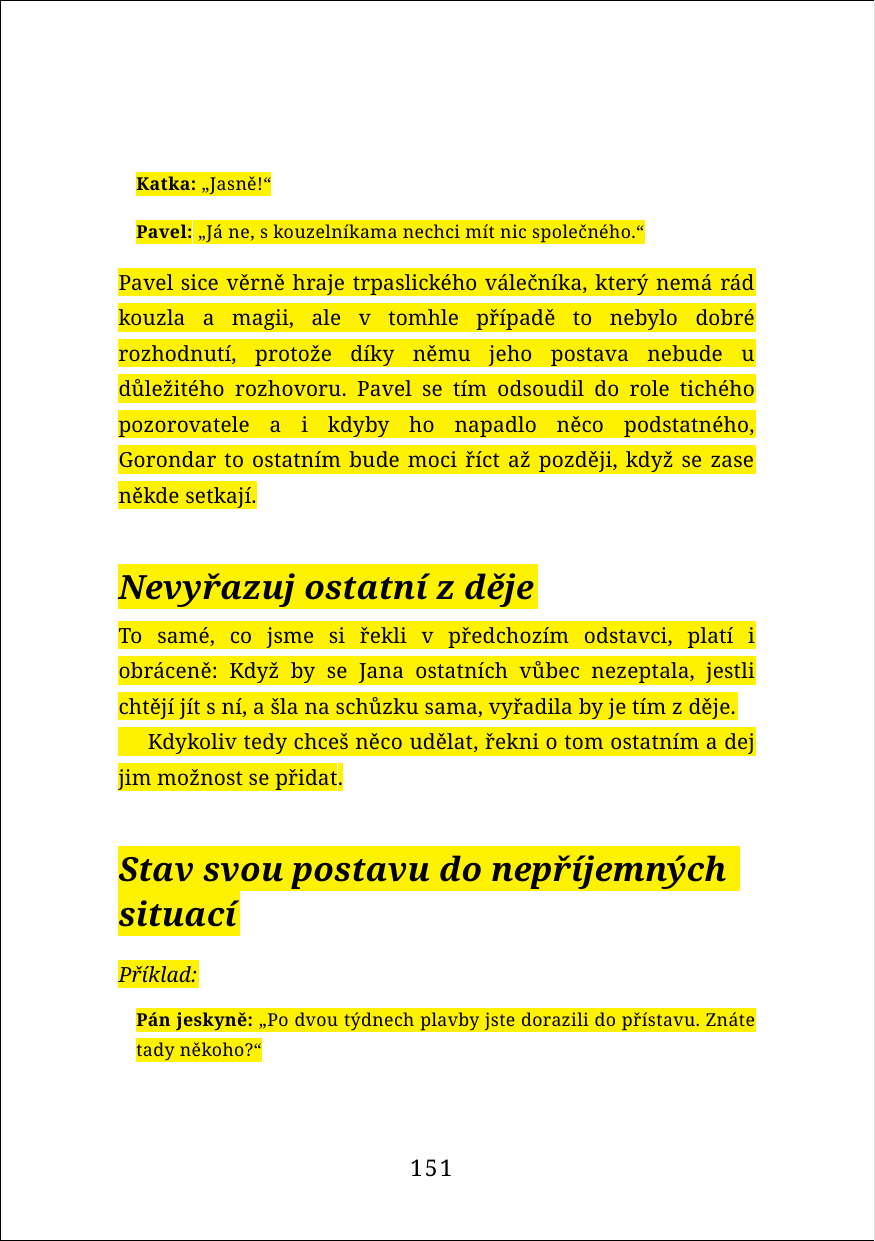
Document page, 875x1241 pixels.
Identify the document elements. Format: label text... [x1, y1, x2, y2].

text Pavel: „Já ne, s kouzelníkama nechci mít nic společného.“ [136, 220, 756, 244]
subtitle Stav svou postavu do nepříjemných situací [118, 846, 756, 936]
text Katka: „Jasně!“ [136, 172, 756, 196]
subtitle Nevyřazuj ostatní z děje [118, 563, 756, 609]
text Pán jeskyně: „Po dvou týdnech plavby jste dorazili do přístavu. Znáte tady někoho?“ [136, 1007, 756, 1062]
text Příklad: [118, 960, 756, 988]
text To samé, co jsme si řekli v předchozím odstavci, platí i obráceně: Když by se Jana ostatních vůbec nezeptala, jestli chtějí jít s ní, a šla na schůzku sama, vyřadila by je tím z děje. Kdykoliv tedy chceš něco udělat, řekni o tom ostatním a dej jim možnost se přidat. [118, 621, 756, 791]
text Pavel sice věrně hraje trpaslického válečníka, který nemá rád kouzla a magii, ale v tomhle případě to nebylo dobré rozhodnutí, protože díky němu jeho postava nebude u důležitého rozhovoru. Pavel se tím odsoudil do role tichého pozorovatele a i kdyby ho napadlo něco podstatného, Gorondar to ostatním bude moci říct až později, když se zase někde setkají. [118, 268, 756, 509]
